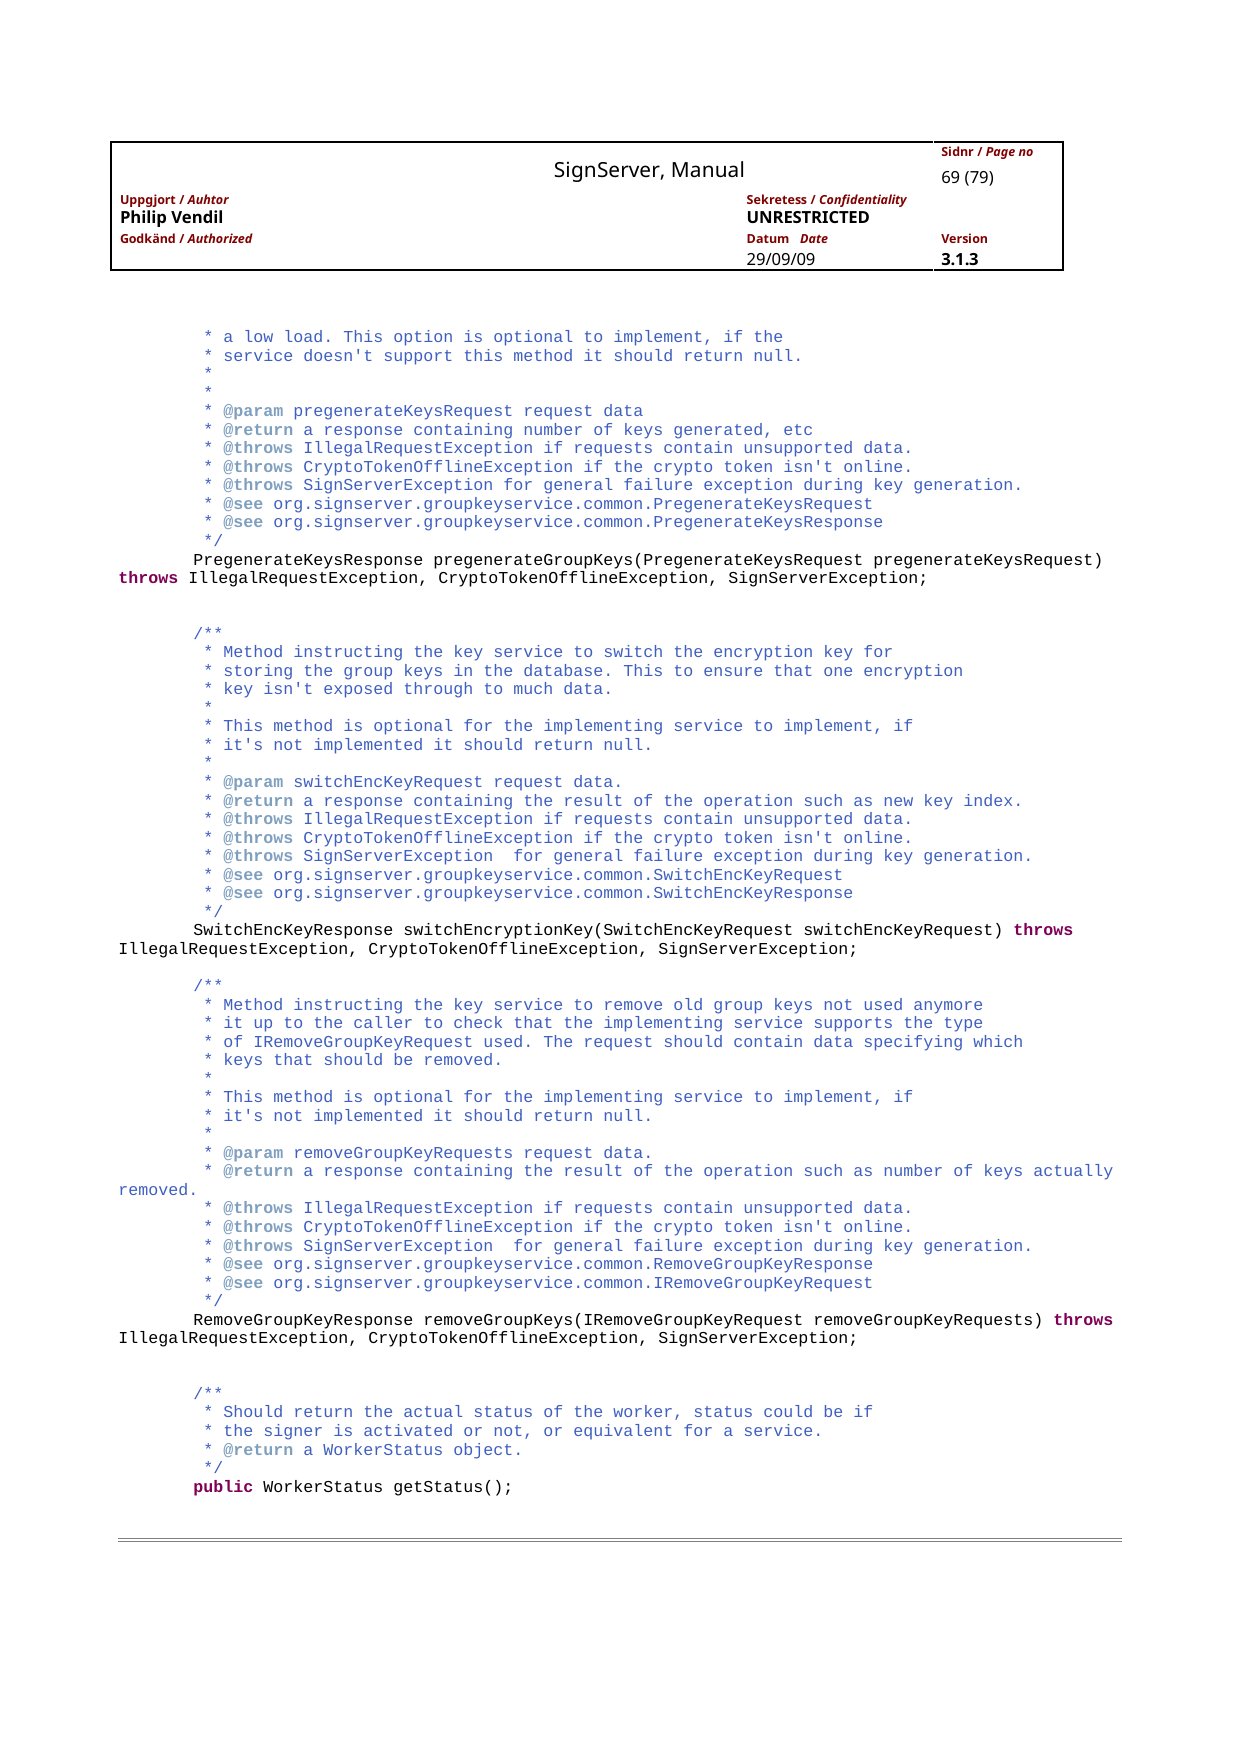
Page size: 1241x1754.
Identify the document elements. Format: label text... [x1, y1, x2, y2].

text * @param pregenerateKeysRequest request data [118, 403, 1122, 422]
text * @see org.signserver.groupkeyservice.common.RemoveGroupKeyResponse [118, 1256, 1122, 1274]
text * @throws SignServerException for general failure exception during key generation. [118, 477, 1122, 496]
text * Method instructing the key service to switch the encryption key for [118, 644, 1122, 663]
text * @throws SignServerException for general failure exception during key generation. [118, 848, 1122, 867]
text * @see org.signserver.groupkeyservice.common.PregenerateKeysResponse [118, 514, 1122, 533]
text public WorkerStatus getStatus(); [118, 1478, 1122, 1497]
text /** [118, 1386, 1122, 1404]
text * Should return the actual status of the worker, status could be if [118, 1404, 1122, 1423]
text /** [118, 978, 1122, 996]
text * Method instructing the key service to remove old group keys not used anymore [118, 996, 1122, 1015]
text * @return a response containing number of keys generated, etc [118, 422, 1122, 440]
text * @param switchEncKeyRequest request data. [118, 774, 1122, 792]
text RemoveGroupKeyResponse removeGroupKeys(IRemoveGroupKeyRequest removeGroupKeyRequests) throws IllegalRequestException, CryptoTokenOfflineException, SignServerException; [118, 1312, 1122, 1349]
text * @throws SignServerException for general failure exception during key generation. [118, 1237, 1122, 1256]
text * @throws CryptoTokenOfflineException if the crypto token isn't online. [118, 829, 1122, 848]
text * @return a WorkerStatus object. [118, 1441, 1122, 1460]
text * keys that should be removed. [118, 1052, 1122, 1071]
text */ [118, 1460, 1122, 1478]
text * [118, 755, 1122, 774]
text * a low load. This option is optional to implement, if the [118, 329, 1122, 347]
text * it's not implemented it should return null. [118, 1108, 1122, 1126]
text * [118, 700, 1122, 718]
text * @see org.signserver.groupkeyservice.common.PregenerateKeysRequest [118, 496, 1122, 514]
text * This method is optional for the implementing service to implement, if [118, 1089, 1122, 1108]
text * [118, 1071, 1122, 1089]
text * @throws IllegalRequestException if requests contain unsupported data. [118, 440, 1122, 459]
text * @throws IllegalRequestException if requests contain unsupported data. [118, 1200, 1122, 1219]
text * it's not implemented it should return null. [118, 737, 1122, 755]
text * it up to the caller to check that the implementing service supports the type [118, 1015, 1122, 1033]
text * This method is optional for the implementing service to implement, if [118, 718, 1122, 737]
text * @throws CryptoTokenOfflineException if the crypto token isn't online. [118, 459, 1122, 477]
text * [118, 366, 1122, 384]
text * storing the group keys in the database. This to ensure that one encryption [118, 663, 1122, 681]
text * [118, 384, 1122, 403]
text /** [118, 626, 1122, 644]
text * key isn't exposed through to much data. [118, 681, 1122, 700]
text PregenerateKeysResponse pregenerateGroupKeys(PregenerateKeysRequest pregenerateKeysRequest) throws IllegalRequestException, CryptoTokenOfflineException, SignServerException; [118, 551, 1122, 588]
text * @see org.signserver.groupkeyservice.common.IRemoveGroupKeyRequest [118, 1274, 1122, 1293]
text * the signer is activated or not, or equivalent for a service. [118, 1423, 1122, 1441]
text */ [118, 533, 1122, 551]
text */ [118, 904, 1122, 922]
text * @throws IllegalRequestException if requests contain unsupported data. [118, 811, 1122, 829]
text * service doesn't support this method it should return null. [118, 347, 1122, 366]
text * @see org.signserver.groupkeyservice.common.SwitchEncKeyRequest [118, 867, 1122, 885]
text * @throws CryptoTokenOfflineException if the crypto token isn't online. [118, 1219, 1122, 1237]
text * [118, 1126, 1122, 1145]
text * @param removeGroupKeyRequests request data. [118, 1145, 1122, 1163]
text */ [118, 1293, 1122, 1312]
text SwitchEncKeyResponse switchEncryptionKey(SwitchEncKeyRequest switchEncKeyRequest) throws IllegalRequestException, CryptoTokenOfflineException, SignServerException; [118, 922, 1122, 959]
text * @return a response containing the result of the operation such as number of keys actually removed. [118, 1163, 1122, 1200]
text * of IRemoveGroupKeyRequest used. The request should contain data specifying which [118, 1033, 1122, 1052]
text * @see org.signserver.groupkeyservice.common.SwitchEncKeyResponse [118, 885, 1122, 904]
text * @return a response containing the result of the operation such as new key index. [118, 792, 1122, 811]
